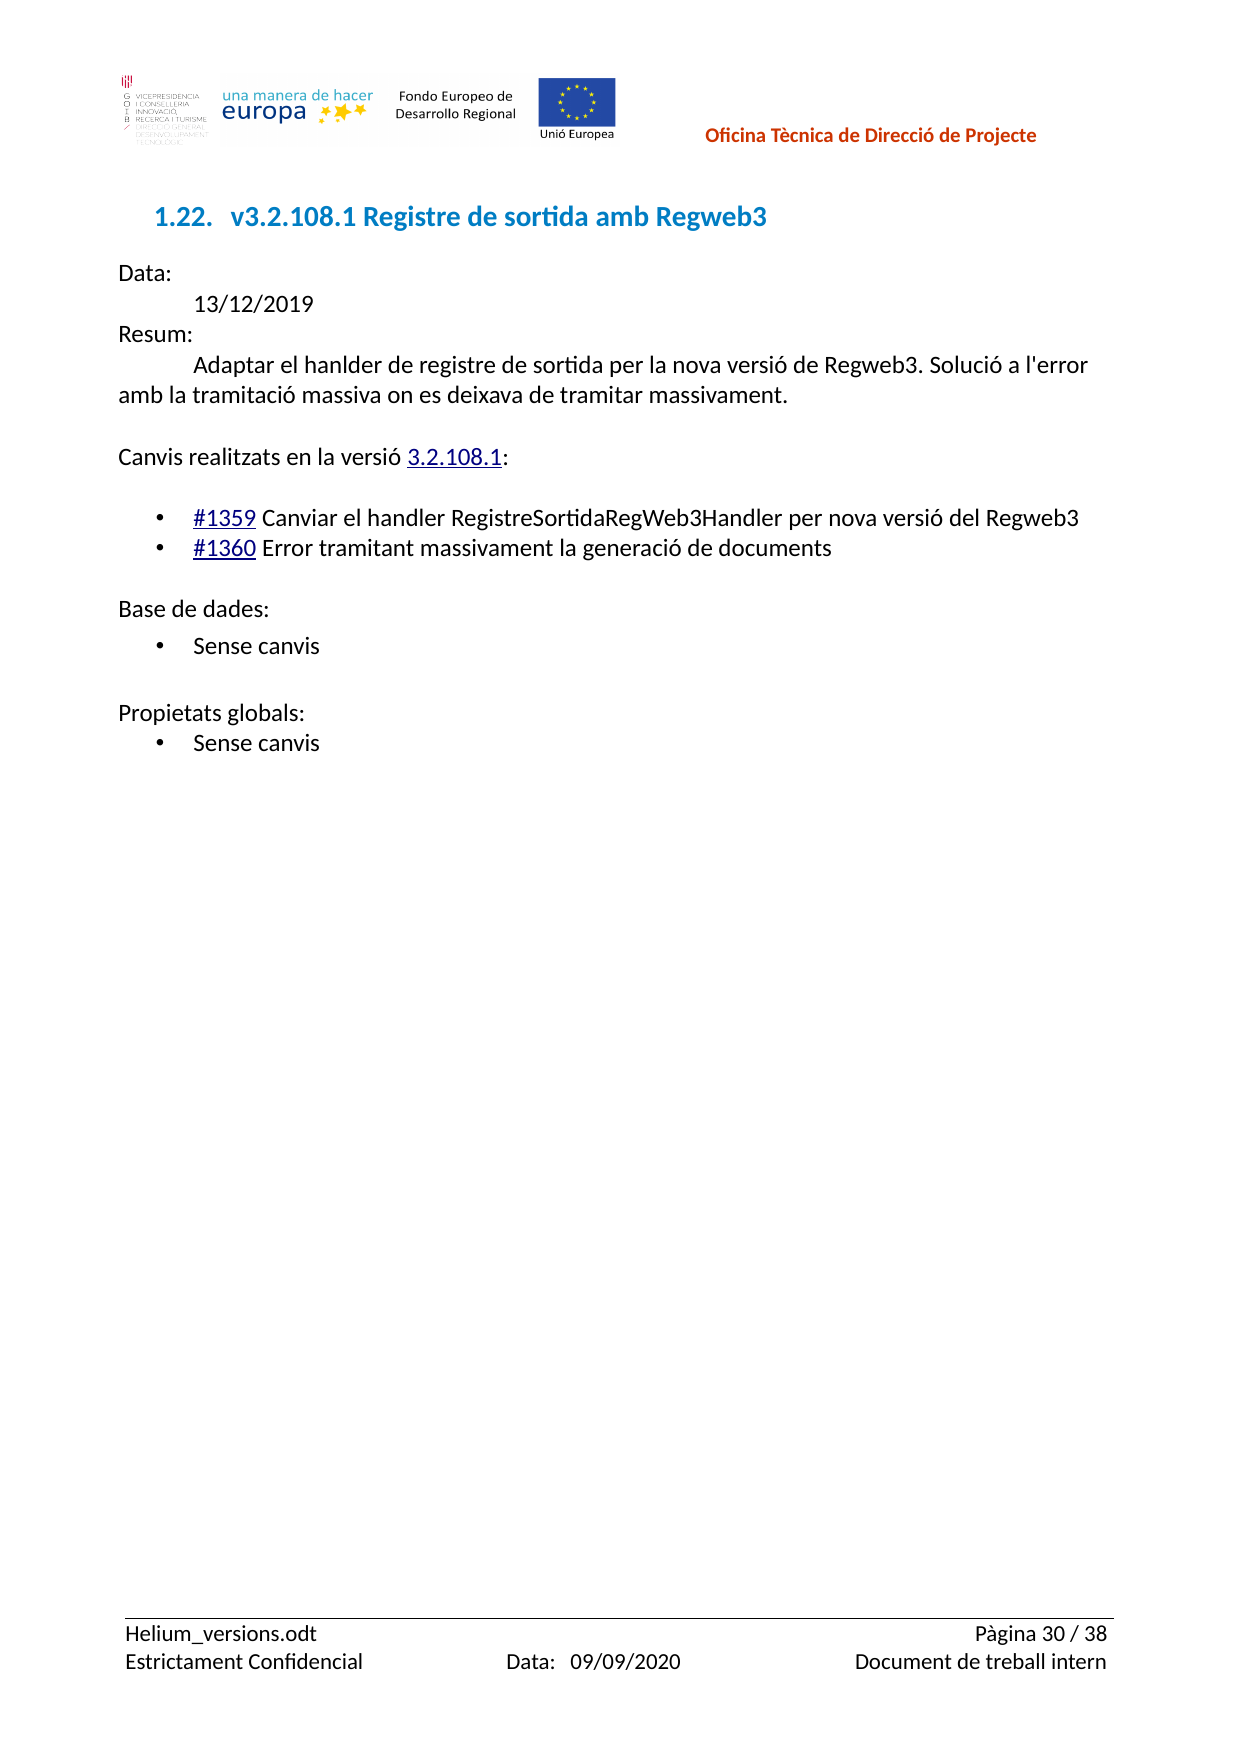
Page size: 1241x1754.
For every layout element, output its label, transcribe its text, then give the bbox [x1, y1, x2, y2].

picture [118, 73, 213, 147]
picture [219, 73, 621, 147]
text Canvis realitzats en la versió 3.2.108.1: [118, 441, 1122, 471]
text Data: [118, 258, 1122, 288]
text Propietats globals: [118, 697, 1122, 727]
text 13/12/2019 [118, 288, 1122, 319]
text Resum: [118, 319, 1122, 349]
list #1360 Error tramitant massivament la generació de documents [156, 532, 1122, 563]
list Sense canvis [156, 630, 1122, 660]
text Adaptar el hanlder de registre de sortida per la nova versió de Regweb3. Solució a l'error amb la tramitació massiva on es deixava de tramitar massivament. [118, 349, 1122, 410]
list #1359 Canviar el handler RegistreSortidaRegWeb3Handler per nova versió del Regweb3 [156, 502, 1122, 532]
text Base de dades: [118, 593, 1122, 624]
list Sense canvis [156, 727, 1122, 758]
subtitle v3.2.108.1 Registre de sortida amb Regweb3 [153, 198, 1122, 234]
